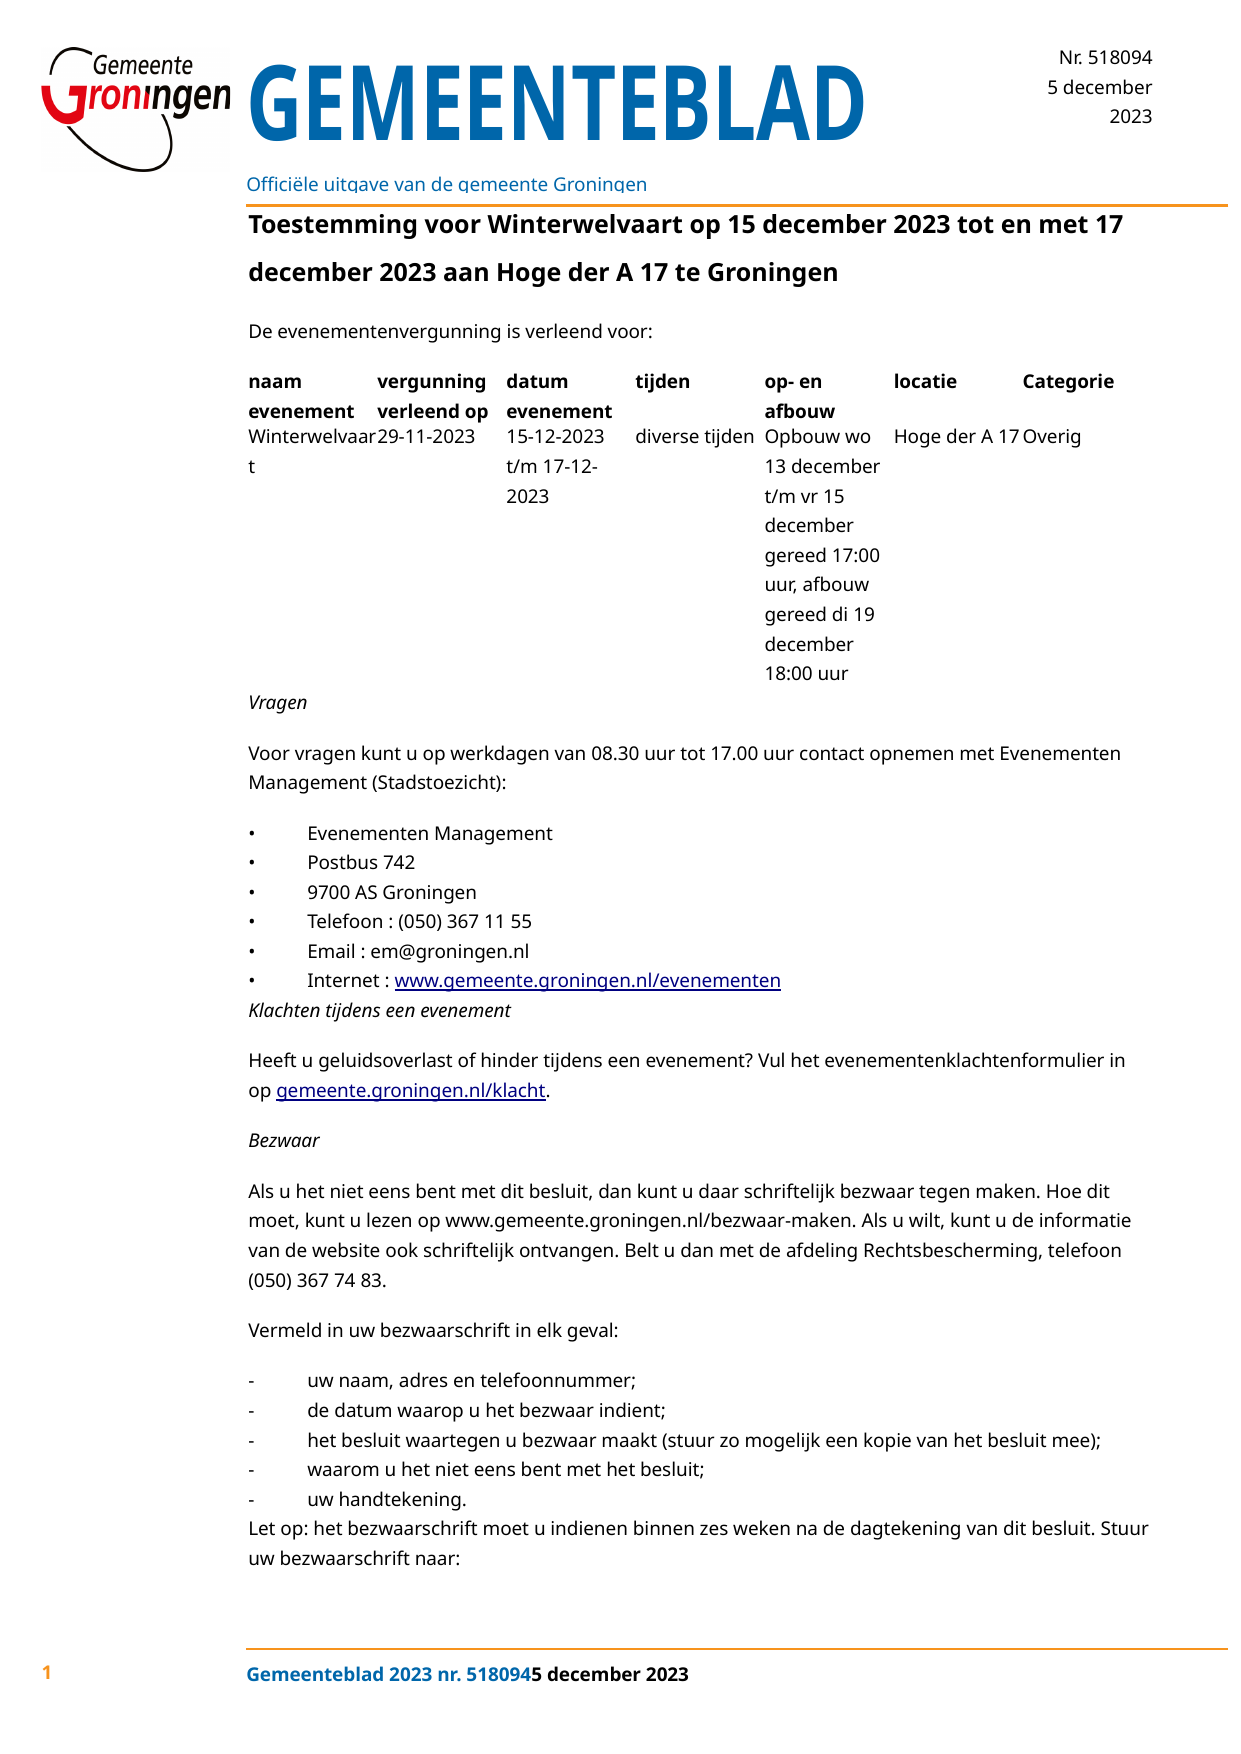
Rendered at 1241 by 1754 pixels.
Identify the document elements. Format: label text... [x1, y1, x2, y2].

text Toestemming voor Winterwelvaart op 15 december 2023 tot en met 17 december 2023 aan Hoge der A 17 te Groningen [248, 207, 1152, 288]
text Let op: het bezwaarschrift moet u indienen binnen zes weken na de dagtekening van dit besluit. Stuur uw bezwaarschrift naar: [248, 1516, 1152, 1571]
text Klachten tijdens een evenement [248, 997, 1152, 1023]
list 9700 AS Groningen [248, 879, 1152, 905]
list uw naam, adres en telefoonnummer; [248, 1368, 1152, 1393]
table_cell 29-11-2023 [377, 424, 506, 686]
table_cell 15-12-2023 t/m 17-12-2023 [506, 424, 635, 686]
table_header tijden [635, 369, 764, 424]
text Vragen [248, 689, 1152, 715]
text Als u het niet eens bent met dit besluit, dan kunt u daar schriftelijk bezwaar tegen maken. Hoe dit moet, kunt u lezen op www.gemeente.groningen.nl/bezwaar-maken. Als u wilt, kunt u de informatie van de website ook schriftelijk ontvangen. Belt u dan met de afdeling Rechtsbescherming, telefoon (050) 367 74 83. [248, 1178, 1152, 1293]
table_header Categorie [1023, 369, 1152, 424]
table_cell Winterwelvaart [248, 424, 377, 686]
table_cell diverse tijden [635, 424, 764, 686]
text Heeft u geluidsoverlast of hinder tijdens een evenement? Vul het evenementenklachtenformulier in op gemeente.groningen.nl/klacht. [248, 1048, 1152, 1103]
table_header vergunning verleend op [377, 369, 506, 424]
table_header naam evenement [248, 369, 377, 424]
list Evenementen Management [248, 820, 1152, 846]
table_cell Opbouw wo 13 december t/m vr 15 december gereed 17:00 uur, afbouw gereed di 19 december 18:00 uur [764, 424, 893, 686]
list Telefoon : (050) 367 11 55 [248, 908, 1152, 934]
list het besluit waartegen u bezwaar maakt (stuur zo mogelijk een kopie van het besluit mee); [248, 1427, 1152, 1453]
table_cell Hoge der A 17 [894, 424, 1022, 686]
table_cell Overig [1023, 424, 1152, 686]
list uw handtekening. [248, 1486, 1152, 1512]
list Email : em@groningen.nl [248, 938, 1152, 964]
table_header op- en afbouw [764, 369, 893, 424]
list Postbus 742 [248, 849, 1152, 875]
text De evenementenvergunning is verleend voor: [248, 318, 1152, 344]
text Vermeld in uw bezwaarschrift in elk geval: [248, 1317, 1152, 1343]
text Bezwaar [248, 1128, 1152, 1153]
list Internet : www.gemeente.groningen.nl/evenementen [248, 968, 1152, 993]
list de datum waarop u het bezwaar indient; [248, 1397, 1152, 1423]
text Voor vragen kunt u op werkdagen van 08.30 uur tot 17.00 uur contact opnemen met Evenementen Management (Stadstoezicht): [248, 740, 1152, 795]
table_header locatie [894, 369, 1022, 424]
list waarom u het niet eens bent met het besluit; [248, 1456, 1152, 1482]
table_header datum evenement [506, 369, 635, 424]
picture [41, 47, 231, 172]
